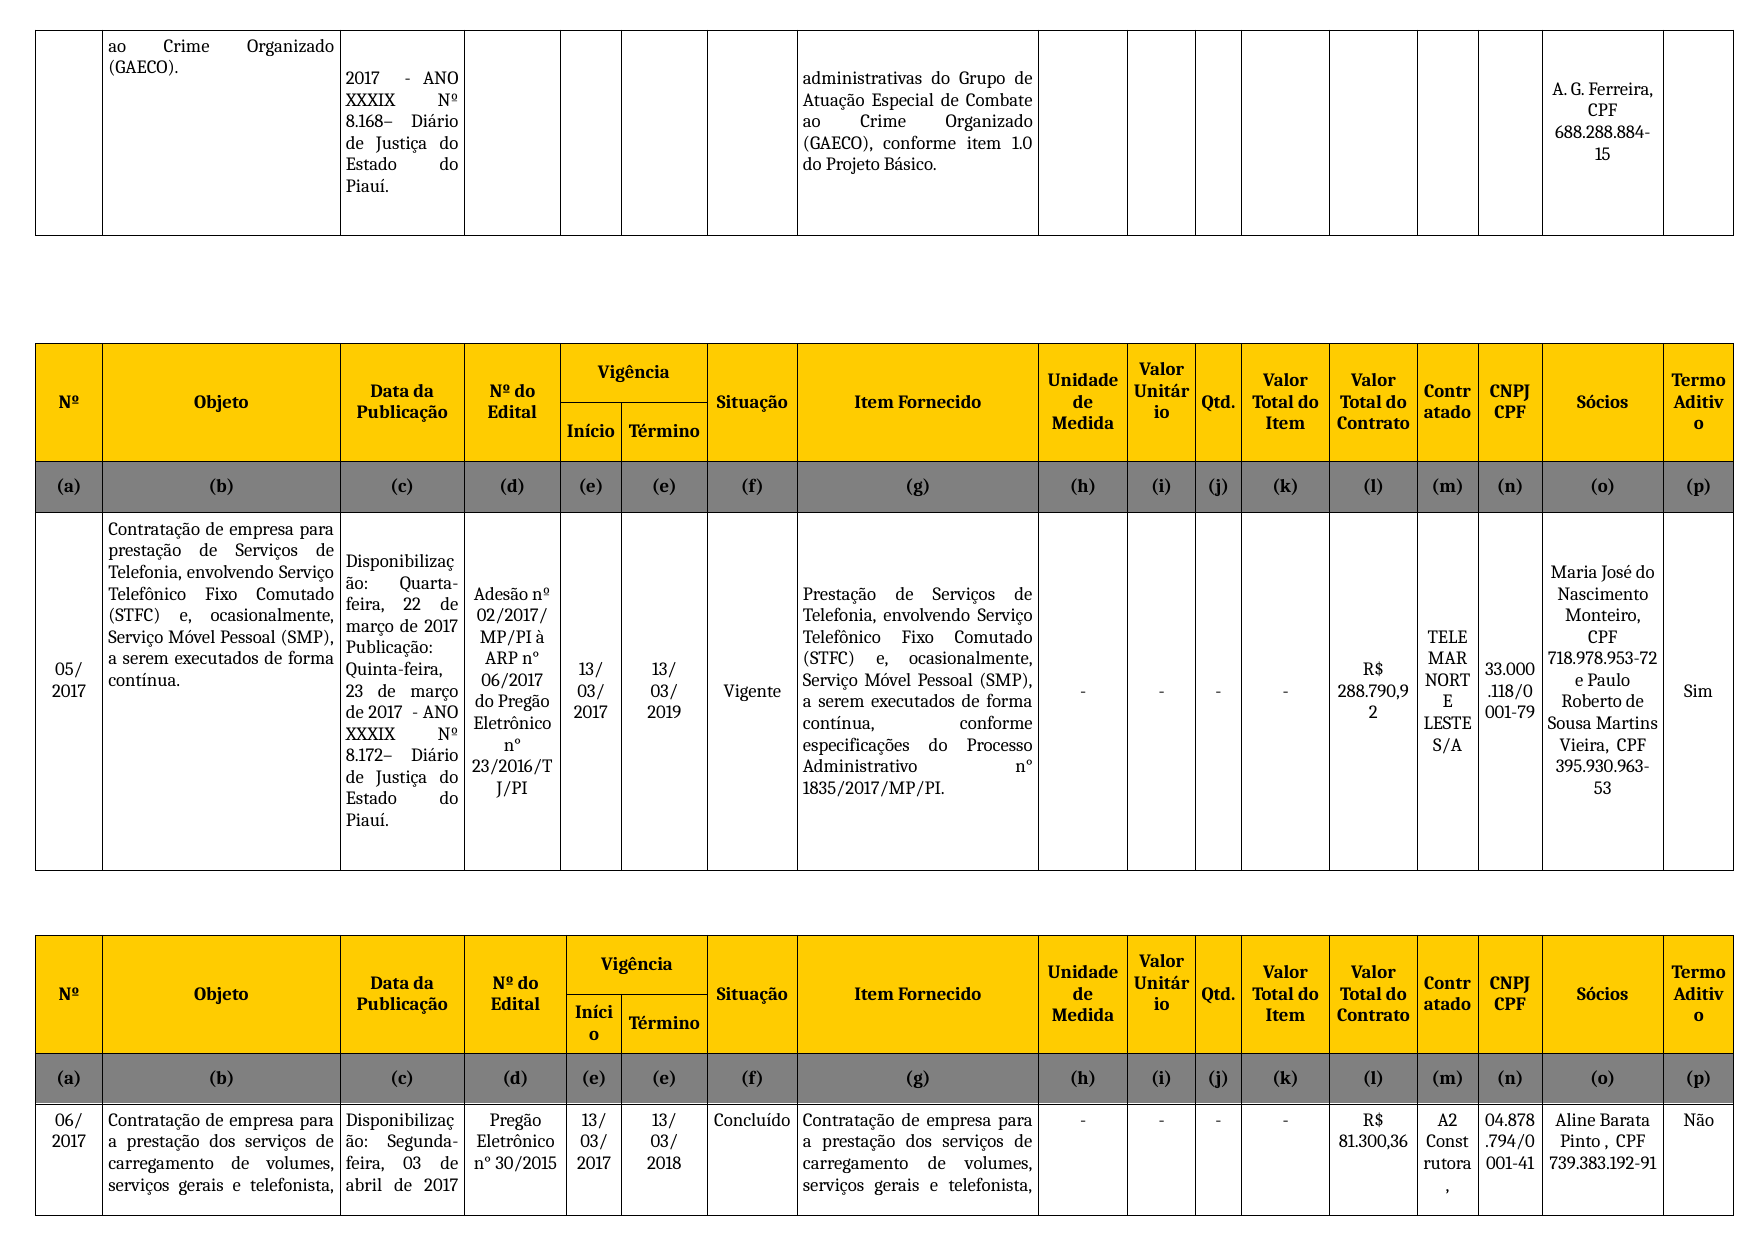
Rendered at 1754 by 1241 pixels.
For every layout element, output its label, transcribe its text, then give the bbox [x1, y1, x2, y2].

table_cell [561, 31, 621, 235]
table_cell [1128, 31, 1195, 235]
table_cell (f) [708, 462, 797, 512]
table_cell Maria José do Nascimento Monteiro, CPF 718.978.953-72 e Paulo Roberto de Sousa Martins Vieira, CPF 395.930.963-53 [1543, 513, 1663, 870]
table_cell 06/ 2017 [36, 1105, 102, 1215]
table_cell [622, 31, 707, 235]
table_cell (i) [1128, 1054, 1195, 1103]
table_cell (d) [465, 462, 560, 512]
table_header Data da Publicação [341, 936, 464, 1053]
table_cell administrativas do Grupo de Atuação Especial de Combate ao Crime Organizado (GAECO), conforme item 1.0 do Projeto Básico. [798, 31, 1038, 235]
table_cell (d) [465, 1054, 566, 1103]
table_header Vigência [567, 936, 707, 994]
table_cell (l) [1330, 1054, 1417, 1103]
table_cell (g) [798, 462, 1038, 512]
table_cell 33.000.118/0001-79 [1479, 513, 1542, 870]
table_cell Concluído [708, 1105, 797, 1215]
table_cell (c) [341, 1054, 464, 1103]
table_cell [1196, 31, 1241, 235]
table_cell - [1128, 1105, 1195, 1215]
table_cell - [1196, 1105, 1241, 1215]
table_cell (m) [1418, 1054, 1478, 1103]
table_cell 2017 - ANO XXXIX Nº 8.168– Diário de Justiça do Estado do Piauí. [341, 31, 464, 235]
table_cell (a) [36, 1054, 102, 1103]
table_header Situação [708, 344, 797, 461]
table_cell - [1196, 513, 1241, 870]
table_cell R$ 81.300,36 [1330, 1105, 1417, 1215]
table_cell - [1039, 1105, 1127, 1215]
table_header Unidade de Medida [1039, 344, 1127, 461]
table_cell Adesão nº 02/2017/MP/PI à ARP n° 06/2017 do Pregão Eletrônico n° 23/2016/TJ/PI [465, 513, 560, 870]
table_cell Não [1664, 1105, 1733, 1215]
table_header Sócios [1543, 344, 1663, 461]
table_cell [1664, 31, 1733, 235]
table_cell - [1242, 1105, 1329, 1215]
table_cell Pregão Eletrônico n° 30/2015 [465, 1105, 566, 1215]
table_cell Sim [1664, 513, 1733, 870]
table_cell [1242, 31, 1329, 235]
table_header Objeto [103, 936, 340, 1053]
table_header Termo Aditivo [1664, 936, 1733, 1053]
table_cell (m) [1418, 462, 1478, 512]
table_cell [36, 31, 102, 235]
table_cell (p) [1664, 1054, 1733, 1103]
table_cell 04.878.794/0001-41 [1479, 1105, 1542, 1215]
table_header Contratado [1418, 936, 1478, 1053]
table_header Nº do Edital [465, 344, 560, 461]
table_header Valor Total do Item [1242, 344, 1329, 461]
table_cell (n) [1479, 1054, 1542, 1103]
table_header Item Fornecido [798, 936, 1038, 1053]
table_header Qtd. [1196, 344, 1241, 461]
table_header CNPJ CPF [1479, 344, 1542, 461]
table_cell Prestação de Serviços de Telefonia, envolvendo Serviço Telefônico Fixo Comutado (STFC) e, ocasionalmente, Serviço Móvel Pessoal (SMP), a serem executados de forma contínua, conforme especificações do Processo Administrativo n° 1835/2017/MP/PI. [798, 513, 1038, 870]
table_cell (j) [1196, 462, 1241, 512]
table_cell (j) [1196, 1054, 1241, 1103]
table_header Unidade de Medida [1039, 936, 1127, 1053]
table_cell [1330, 31, 1417, 235]
table_header Contratado [1418, 344, 1478, 461]
table_header Valor Total do Contrato [1330, 936, 1417, 1053]
table_header Valor Unitário [1128, 344, 1195, 461]
table_header Valor Total do Item [1242, 936, 1329, 1053]
table_cell 13/ 03/ 2019 [622, 513, 707, 870]
table_header CNPJ CPF [1479, 936, 1542, 1053]
table_cell Contratação de empresa para a prestação dos serviços de carregamento de volumes, serviços gerais e telefonista, [103, 1105, 340, 1215]
table_header Valor Unitário [1128, 936, 1195, 1053]
table_cell - [1128, 513, 1195, 870]
table_header Data da Publicação [341, 344, 464, 461]
table_cell (k) [1242, 1054, 1329, 1103]
table_cell (l) [1330, 462, 1417, 512]
table_header Sócios [1543, 936, 1663, 1053]
table_cell (p) [1664, 462, 1733, 512]
table_cell Início [561, 403, 621, 461]
table_header Situação [708, 936, 797, 1053]
table_cell (g) [798, 1054, 1038, 1103]
table_cell (e) [622, 1054, 707, 1103]
table_cell [708, 31, 797, 235]
table_cell Disponibilização: Segunda-feira, 03 de abril de 2017 [341, 1105, 464, 1215]
table_cell (o) [1543, 1054, 1663, 1103]
table_cell (k) [1242, 462, 1329, 512]
table_cell Disponibilização: Quarta-feira, 22 de março de 2017 Publicação: Quinta-feira, 23 de março de 2017 - ANO XXXIX Nº 8.172– Diário de Justiça do Estado do Piauí. [341, 513, 464, 870]
table_cell (e) [622, 462, 707, 512]
table_cell (f) [708, 1054, 797, 1103]
table_cell [465, 31, 560, 235]
table_cell Término [622, 995, 707, 1053]
table_cell Contratação de empresa para prestação de Serviços de Telefonia, envolvendo Serviço Telefônico Fixo Comutado (STFC) e, ocasionalmente, Serviço Móvel Pessoal (SMP), a serem executados de forma contínua. [103, 513, 340, 870]
table_header Qtd. [1196, 936, 1241, 1053]
table_cell (b) [103, 462, 340, 512]
table_cell (h) [1039, 1054, 1127, 1103]
table_header Item Fornecido [798, 344, 1038, 461]
table_cell Término [622, 403, 707, 461]
table_header Termo Aditivo [1664, 344, 1733, 461]
table_cell [1418, 31, 1478, 235]
table_cell - [1039, 513, 1127, 870]
table_cell (o) [1543, 462, 1663, 512]
table_cell (h) [1039, 462, 1127, 512]
table_cell [1039, 31, 1127, 235]
table_cell 13/ 03/ 2018 [622, 1105, 707, 1215]
table_cell R$ 288.790,92 [1330, 513, 1417, 870]
table_cell (a) [36, 462, 102, 512]
table_cell - [1242, 513, 1329, 870]
table_cell 13/ 03/ 2017 [561, 513, 621, 870]
table_cell 13/ 03/ 2017 [567, 1105, 621, 1215]
table_cell (e) [561, 462, 621, 512]
table_cell (n) [1479, 462, 1542, 512]
table_cell [1479, 31, 1542, 235]
table_header Nº [36, 936, 102, 1053]
table_cell (i) [1128, 462, 1195, 512]
table_cell 05/ 2017 [36, 513, 102, 870]
table_cell A2 Construtora, [1418, 1105, 1478, 1215]
table_header Valor Total do Contrato [1330, 344, 1417, 461]
table_cell (e) [567, 1054, 621, 1103]
table_header Vigência [561, 344, 707, 402]
table_cell (c) [341, 462, 464, 512]
table_cell (b) [103, 1054, 340, 1103]
table_header Nº do Edital [465, 936, 566, 1053]
table_cell Vigente [708, 513, 797, 870]
table_cell Início [567, 995, 621, 1053]
table_cell Aline Barata Pinto , CPF 739.383.192-91 [1543, 1105, 1663, 1215]
table_cell ao Crime Organizado (GAECO). [103, 31, 340, 235]
table_cell A. G. Ferreira, CPF 688.288.884-15 [1543, 31, 1663, 235]
table_header Objeto [103, 344, 340, 461]
table_header Nº [36, 344, 102, 461]
table_cell Contratação de empresa para a prestação dos serviços de carregamento de volumes, serviços gerais e telefonista, [798, 1105, 1038, 1215]
table_cell TELEMAR NORTE LESTE S/A [1418, 513, 1478, 870]
